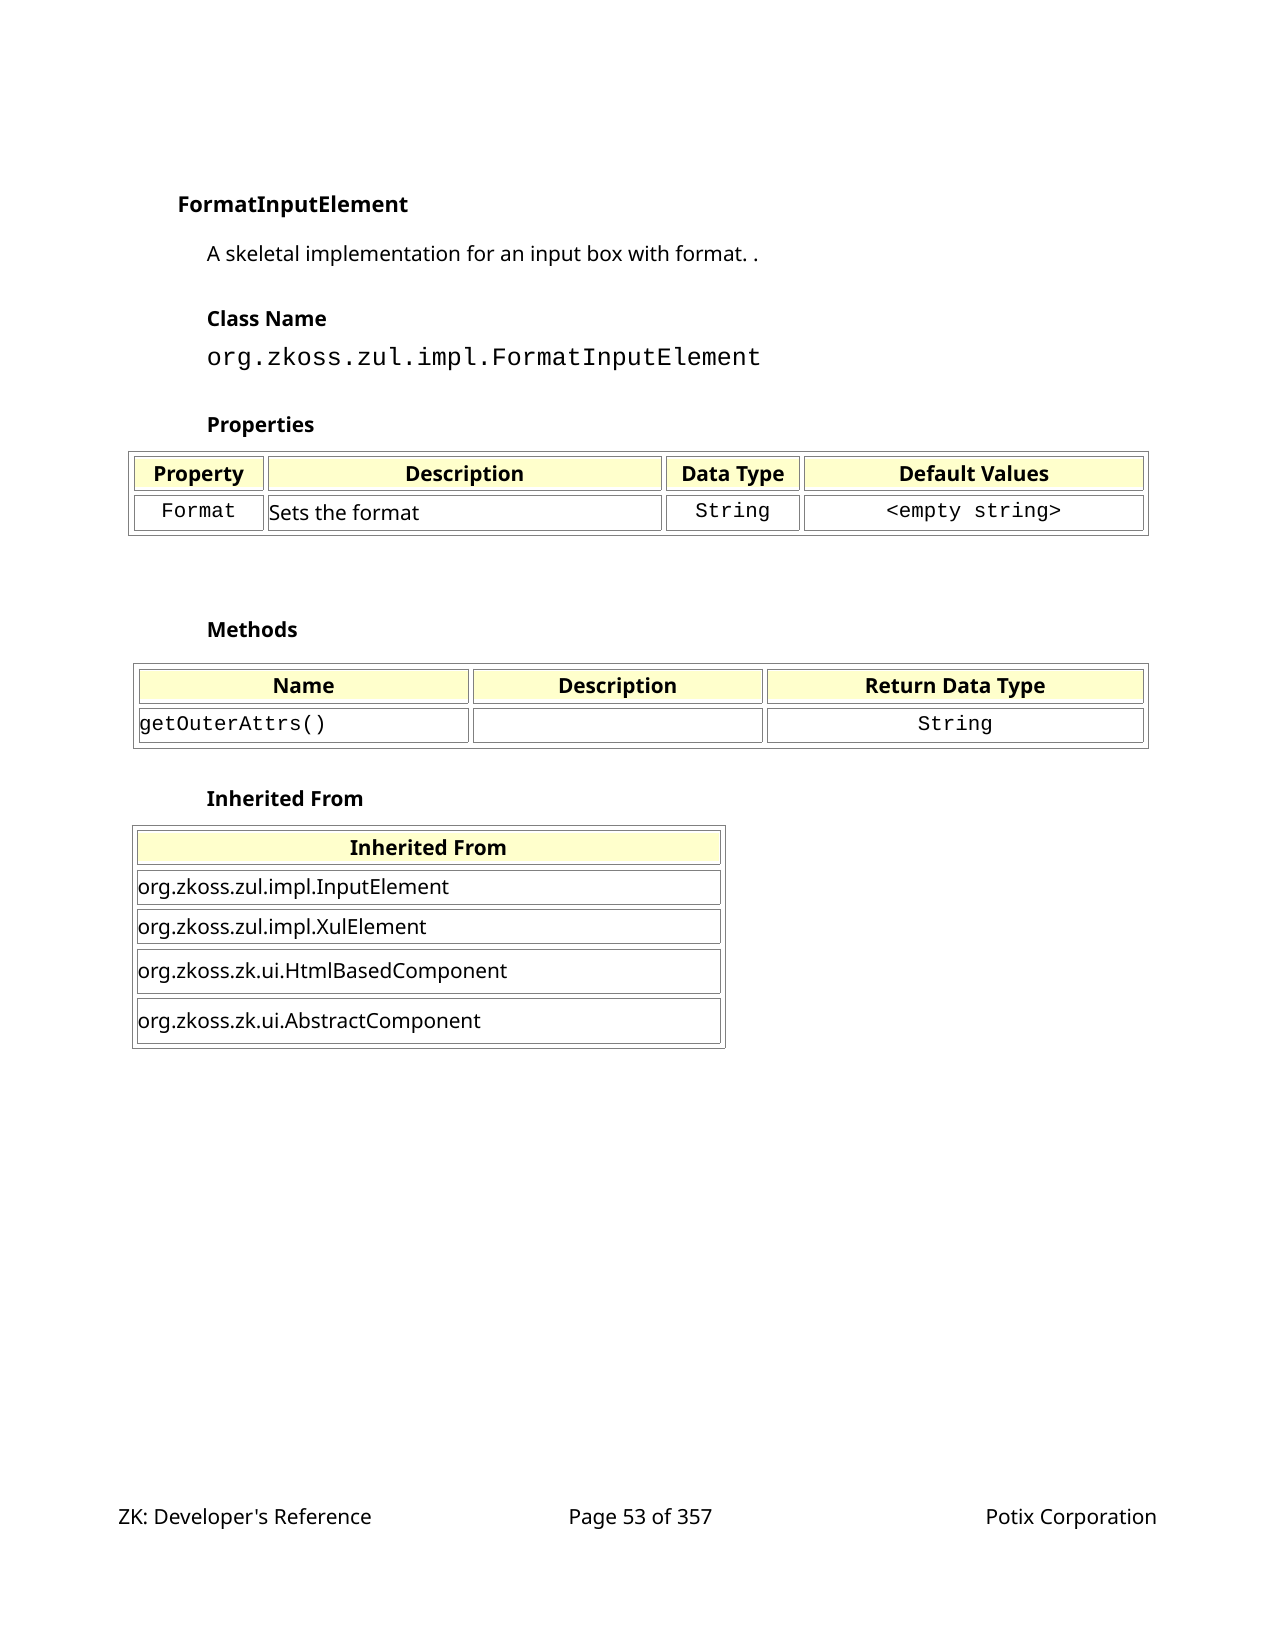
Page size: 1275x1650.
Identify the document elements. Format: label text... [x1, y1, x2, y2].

table_cell String [764, 703, 1146, 742]
table_header Default Values [802, 452, 1146, 490]
table_cell Format [131, 490, 266, 529]
table_cell org.zkoss.zk.ui.HtmlBasedComponent [134, 943, 722, 993]
table_cell org.zkoss.zul.impl.InputElement [134, 864, 722, 904]
subtitle Class Name [207, 304, 1157, 333]
subtitle Properties [207, 410, 1157, 438]
table_header Property [131, 452, 266, 490]
subtitle Inherited From [207, 784, 1157, 812]
table_cell getOuterAttrs() [136, 703, 471, 742]
table_cell <empty string> [802, 490, 1146, 529]
text org.zkoss.zul.impl.FormatInputElement [207, 345, 1157, 373]
subtitle Methods [207, 615, 1157, 643]
table_header Description [471, 664, 764, 702]
table_cell String [664, 490, 802, 529]
table_cell [471, 703, 764, 742]
table_cell org.zkoss.zul.impl.XulElement [134, 904, 722, 943]
table_cell [474, 709, 762, 742]
table_cell org.zkoss.zk.ui.AbstractComponent [134, 993, 722, 1043]
table_cell Sets the format [266, 490, 664, 529]
table_header Description [266, 452, 664, 490]
text A skeletal implementation for an input box with format. . [207, 239, 1157, 268]
table_header Data Type [664, 452, 802, 490]
subtitle FormatInputElement [177, 189, 1157, 219]
table_header Return Data Type [764, 664, 1146, 702]
table_header Name [136, 664, 471, 702]
table_header Inherited From [134, 826, 722, 864]
